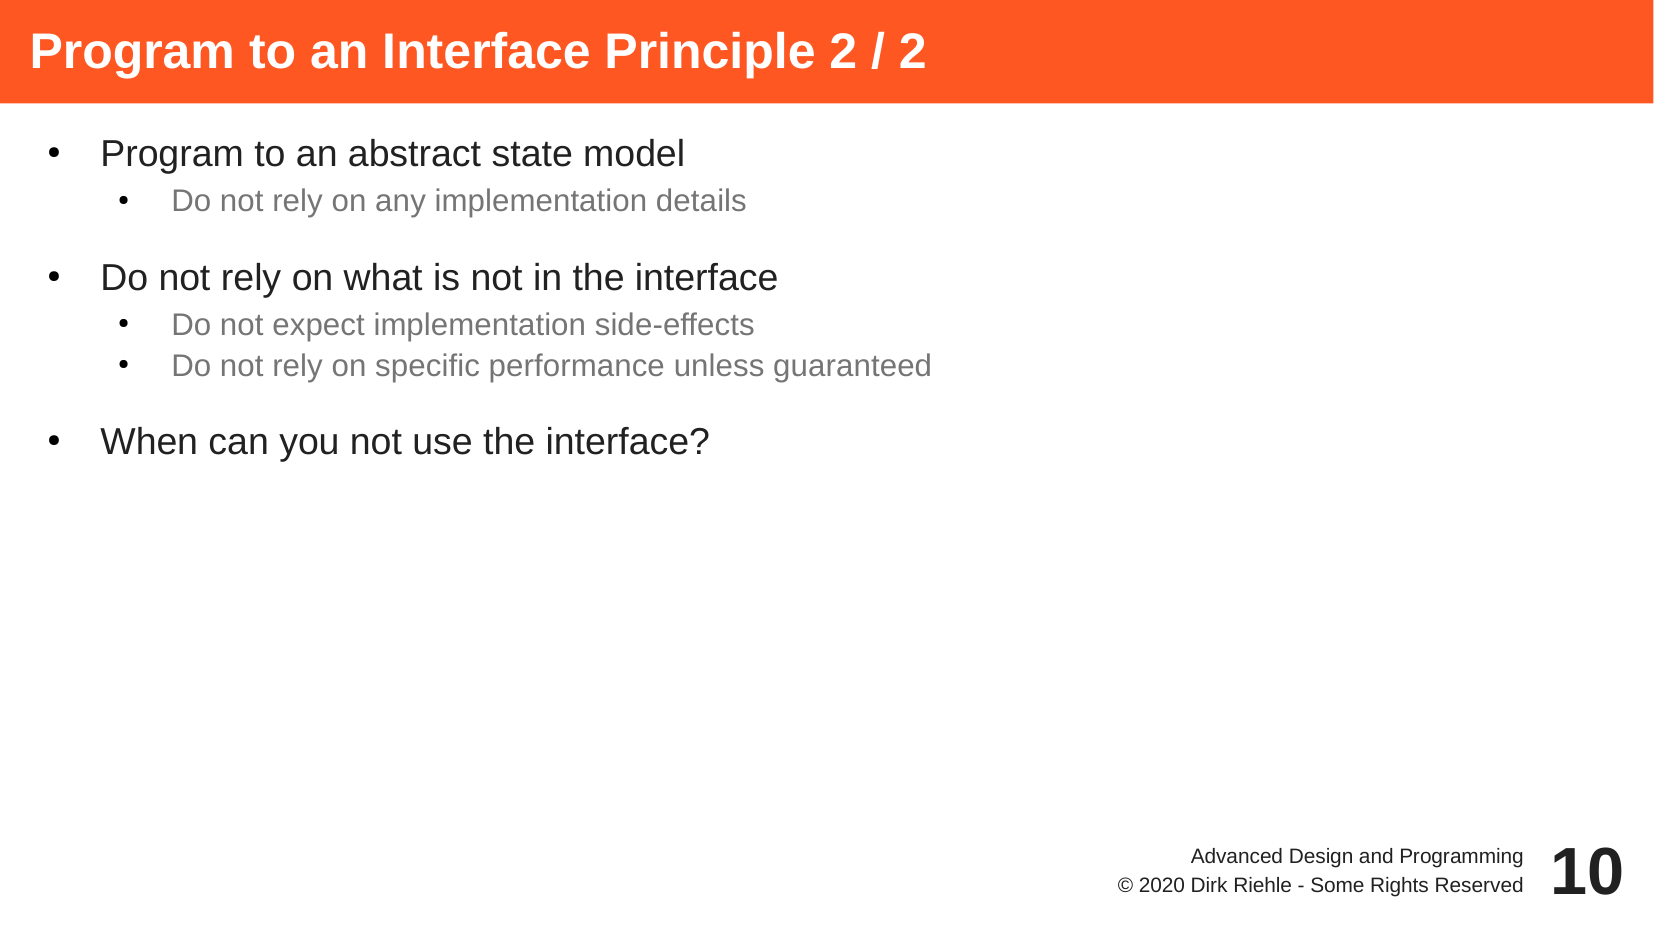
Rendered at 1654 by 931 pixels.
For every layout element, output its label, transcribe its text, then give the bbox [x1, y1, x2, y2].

title Program to an Interface Principle 2 / 2 [0, 0, 1654, 104]
list Program to an abstract state model Do not rely on any implementation details Do not rely on what is not in the interface Do not expect implementation side-effects Do not rely on specific performance unless guaranteed When can you not use the interface? [29, 132, 1625, 813]
